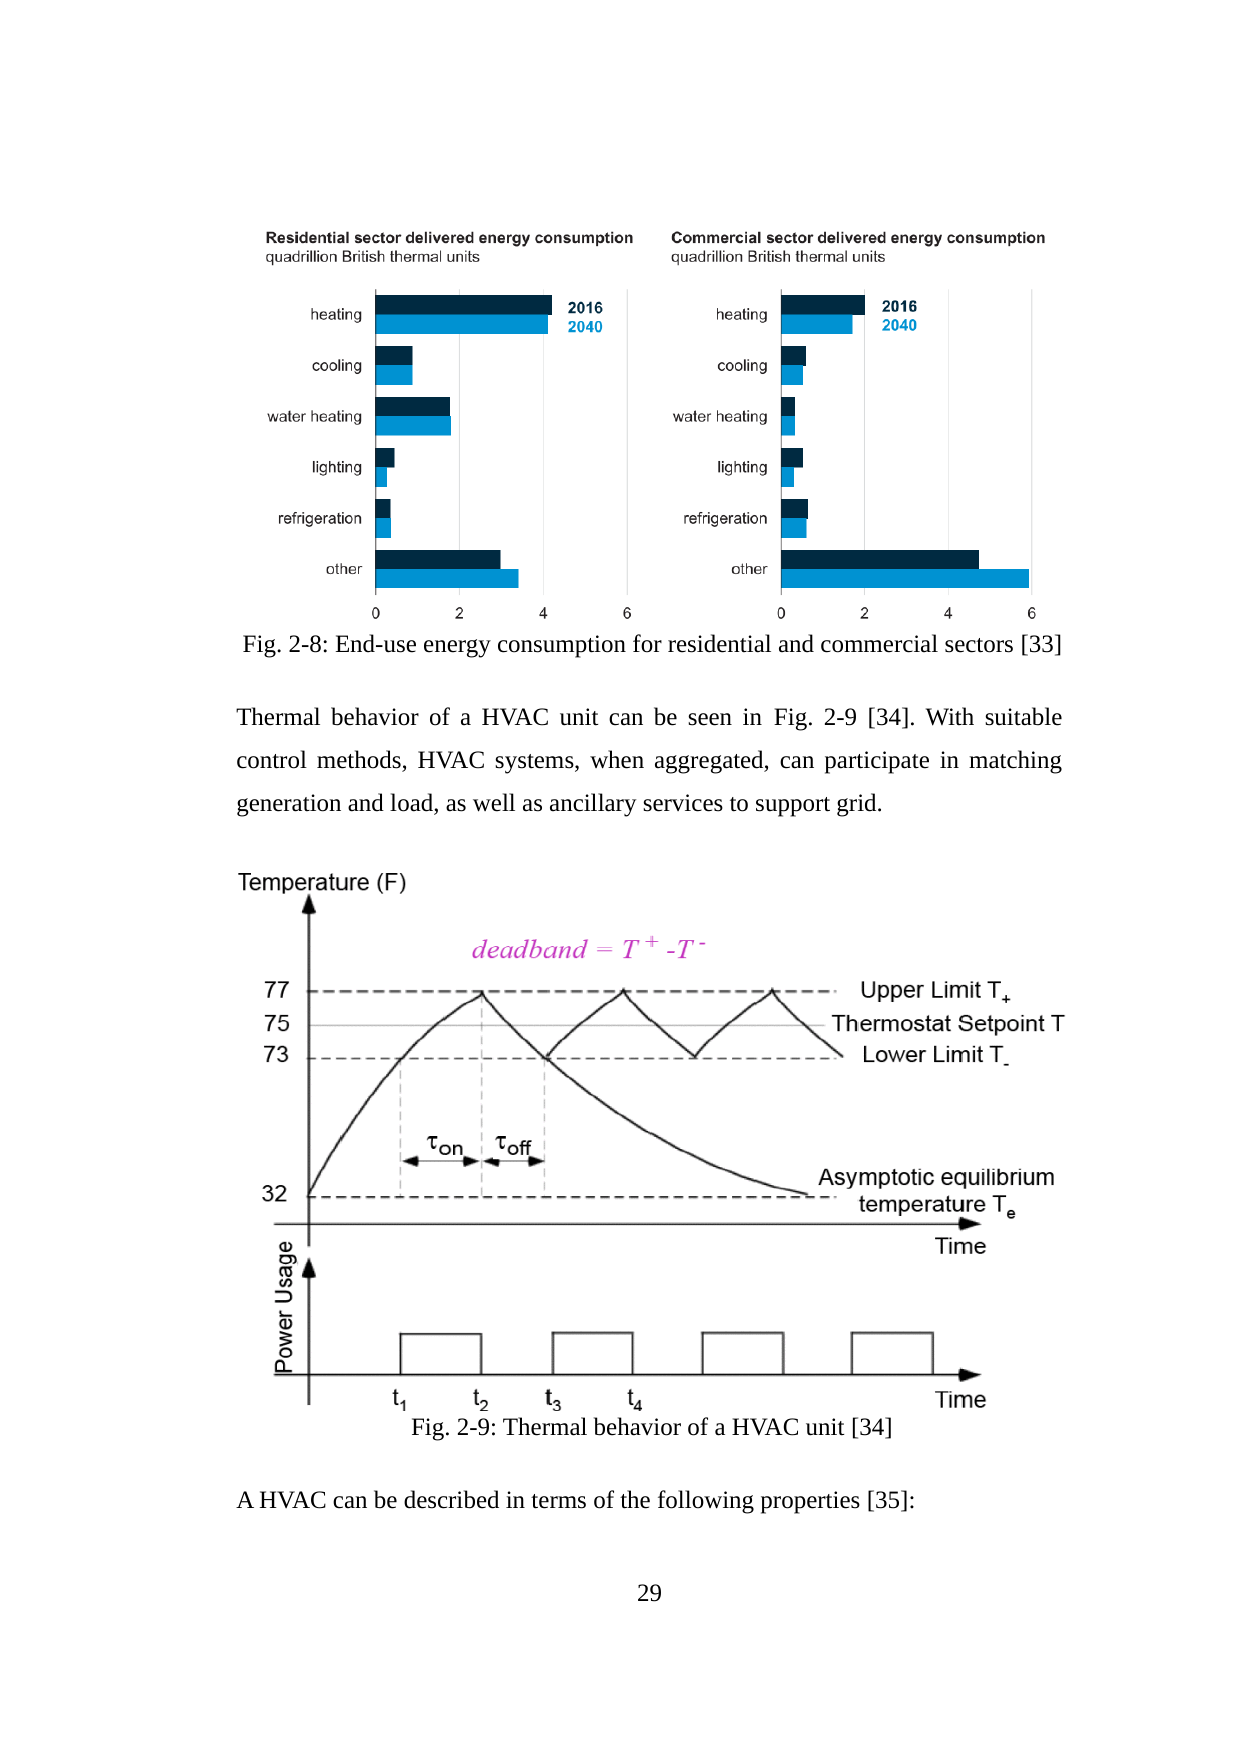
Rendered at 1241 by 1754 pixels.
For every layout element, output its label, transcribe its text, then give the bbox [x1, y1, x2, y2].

text Thermal behavior of a HVAC unit can be seen in Fig. 2-9 [34]⁠. With suitable control methods, HVAC systems, when aggregated, can participate in matching generation and load, as well as ancillary services to support grid. [236, 702, 1063, 817]
text A HVAC can be described in terms of the following properties [35]⁠: [236, 1485, 1063, 1514]
picture [238, 219, 1066, 627]
picture [238, 873, 1066, 1411]
text Fig. 2-8: End-use energy consumption for residential and commercial sectors [33]⁠ [236, 219, 1068, 658]
text Fig. 2-9: Thermal behavior of a HVAC unit [34]⁠ [236, 1411, 1067, 1441]
